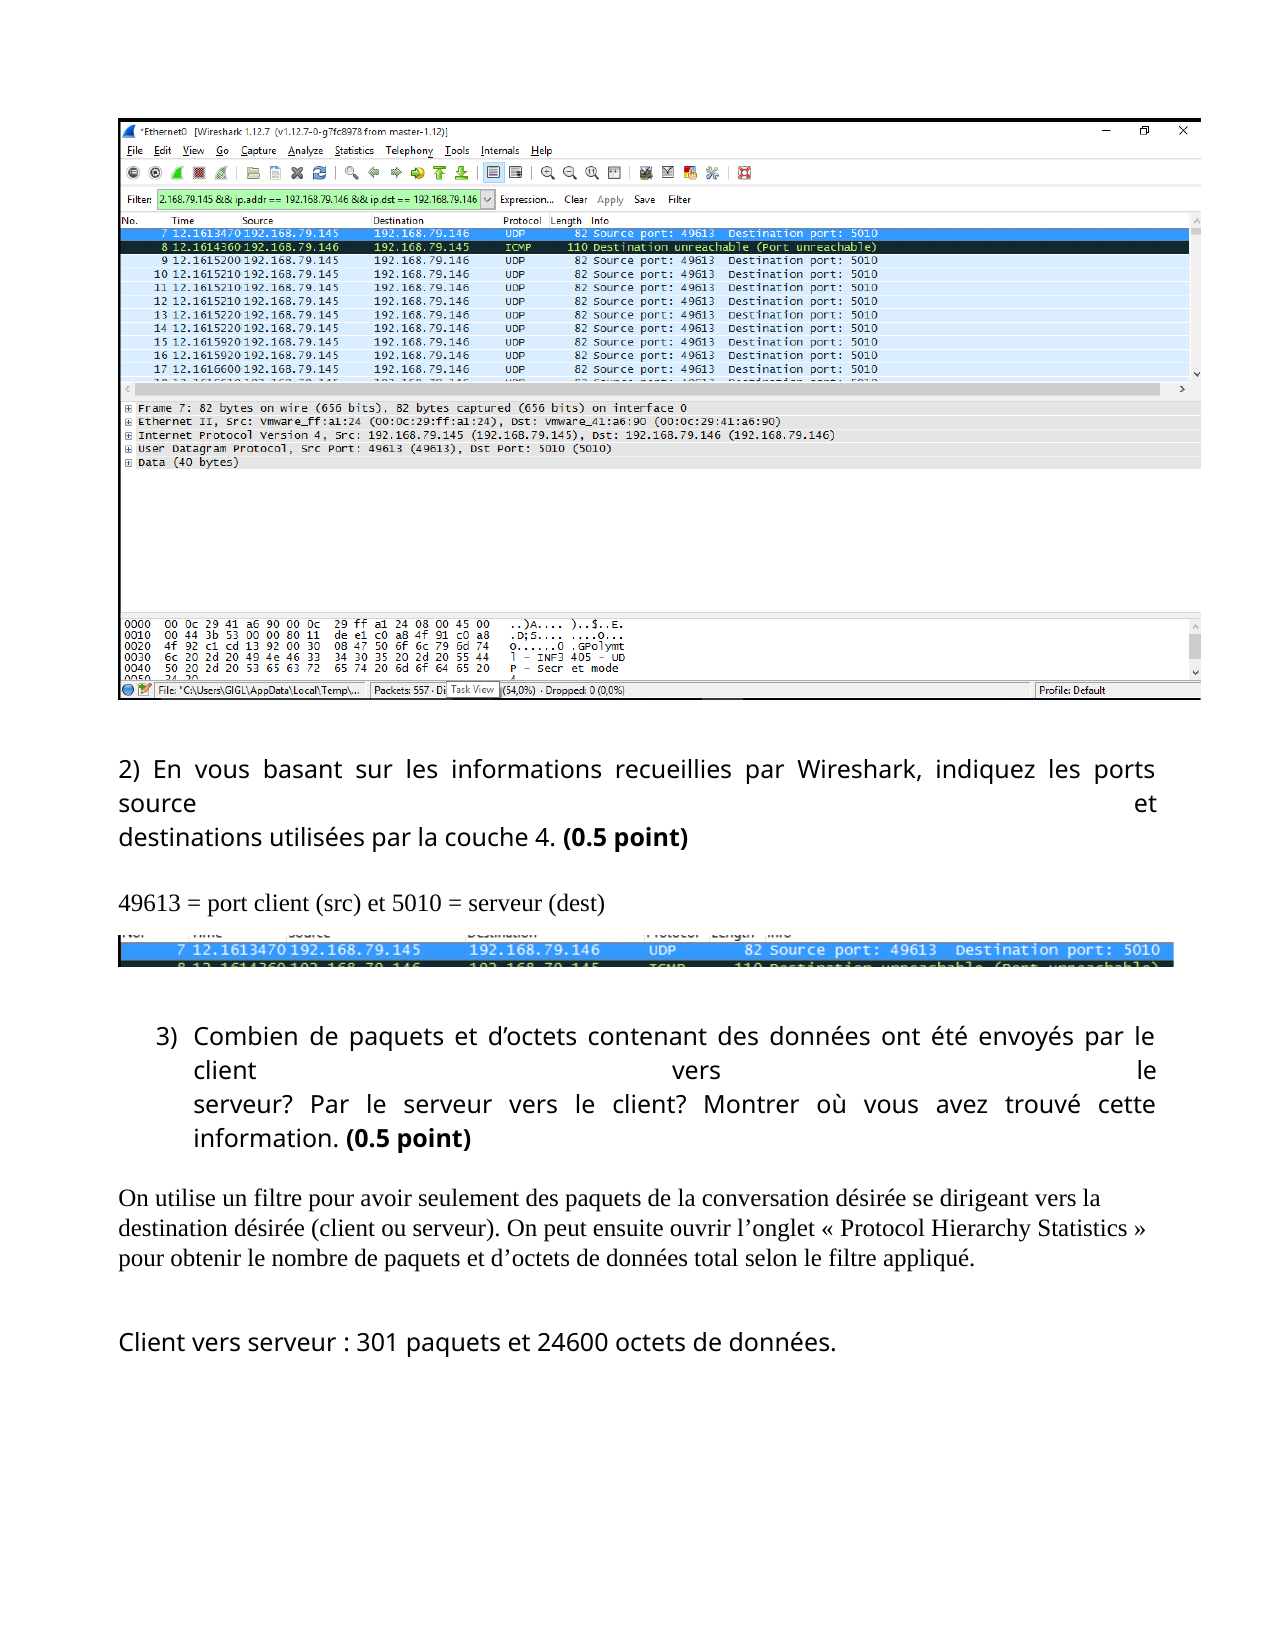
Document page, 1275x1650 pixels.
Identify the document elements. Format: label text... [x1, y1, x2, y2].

list Combien de paquets et d’octets contenant des données ont été envoyés par le client vers le serveur? Par le serveur vers le client? Montrer où vous avez trouvé cette information. (0.5 point) [156, 1018, 1157, 1154]
text On utilise un filtre pour avoir seulement des paquets de la conversation désirée se dirigeant vers la destination désirée (client ou serveur). On peut ensuite ouvrir l’onglet « Protocol Hierarchy Statistics » pour obtenir le nombre de paquets et d’octets de données total selon le filtre appliqué. [118, 1183, 1157, 1272]
text 49613 = port client (src) et 5010 = serveur (dest) [118, 888, 1157, 917]
text Client vers serveur : 301 paquets et 24600 octets de données. [118, 1324, 1157, 1358]
text 2) En vous basant sur les informations recueillies par Wireshark, indiquez les ports source et destinations utilisées par la couche 4. (0.5 point) [118, 718, 1157, 854]
picture [118, 935, 1010, 952]
